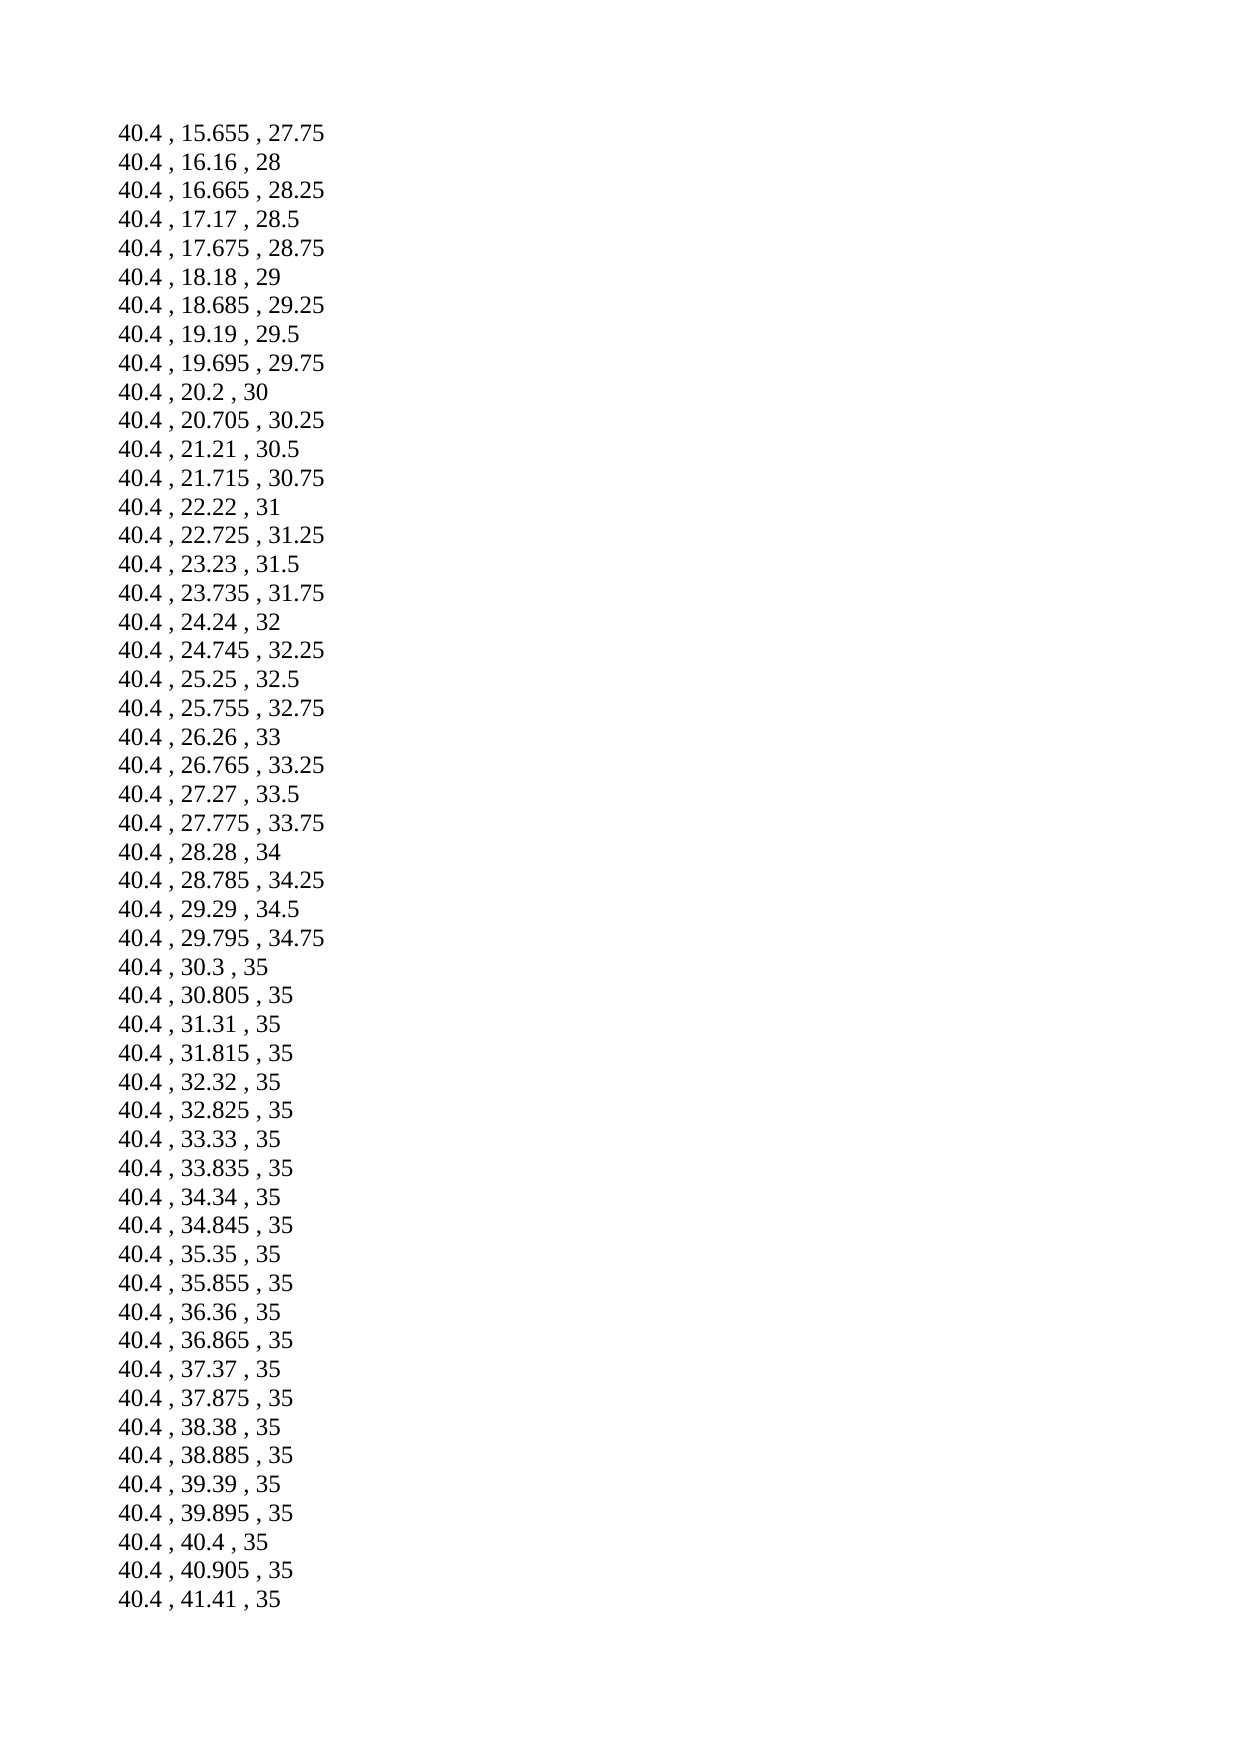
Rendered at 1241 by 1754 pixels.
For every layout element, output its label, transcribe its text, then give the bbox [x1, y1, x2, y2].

text 40.4 , 19.19 , 29.5 [118, 319, 1122, 348]
text 40.4 , 40.905 , 35 [118, 1556, 1122, 1584]
text 40.4 , 36.36 , 35 [118, 1297, 1122, 1326]
text 40.4 , 31.31 , 35 [118, 1009, 1122, 1038]
text 40.4 , 27.775 , 33.75 [118, 808, 1122, 837]
text 40.4 , 30.805 , 35 [118, 981, 1122, 1009]
text 40.4 , 29.795 , 34.75 [118, 923, 1122, 952]
text 40.4 , 26.765 , 33.25 [118, 751, 1122, 779]
text 40.4 , 33.835 , 35 [118, 1153, 1122, 1182]
text 40.4 , 21.21 , 30.5 [118, 434, 1122, 463]
text 40.4 , 34.34 , 35 [118, 1182, 1122, 1211]
text 40.4 , 17.675 , 28.75 [118, 233, 1122, 262]
text 40.4 , 25.755 , 32.75 [118, 693, 1122, 722]
text 40.4 , 30.3 , 35 [118, 952, 1122, 981]
text 40.4 , 27.27 , 33.5 [118, 779, 1122, 808]
text 40.4 , 32.825 , 35 [118, 1096, 1122, 1124]
text 40.4 , 22.725 , 31.25 [118, 521, 1122, 549]
text 40.4 , 38.38 , 35 [118, 1412, 1122, 1441]
text 40.4 , 20.705 , 30.25 [118, 406, 1122, 434]
text 40.4 , 38.885 , 35 [118, 1441, 1122, 1469]
text 40.4 , 18.685 , 29.25 [118, 291, 1122, 319]
text 40.4 , 23.23 , 31.5 [118, 549, 1122, 578]
text 40.4 , 40.4 , 35 [118, 1527, 1122, 1556]
text 40.4 , 24.745 , 32.25 [118, 636, 1122, 664]
text 40.4 , 41.41 , 35 [118, 1584, 1122, 1613]
text 40.4 , 25.25 , 32.5 [118, 664, 1122, 693]
text 40.4 , 20.2 , 30 [118, 377, 1122, 406]
text 40.4 , 31.815 , 35 [118, 1038, 1122, 1067]
text 40.4 , 28.28 , 34 [118, 837, 1122, 866]
text 40.4 , 21.715 , 30.75 [118, 463, 1122, 492]
text 40.4 , 36.865 , 35 [118, 1326, 1122, 1354]
text 40.4 , 17.17 , 28.5 [118, 204, 1122, 233]
text 40.4 , 16.16 , 28 [118, 147, 1122, 176]
text 40.4 , 37.37 , 35 [118, 1354, 1122, 1383]
text 40.4 , 23.735 , 31.75 [118, 578, 1122, 607]
text 40.4 , 22.22 , 31 [118, 492, 1122, 521]
text 40.4 , 33.33 , 35 [118, 1124, 1122, 1153]
text 40.4 , 35.35 , 35 [118, 1239, 1122, 1268]
text 40.4 , 35.855 , 35 [118, 1268, 1122, 1297]
text 40.4 , 34.845 , 35 [118, 1211, 1122, 1239]
text 40.4 , 16.665 , 28.25 [118, 176, 1122, 204]
text 40.4 , 29.29 , 34.5 [118, 894, 1122, 923]
text 40.4 , 37.875 , 35 [118, 1383, 1122, 1412]
text 40.4 , 39.895 , 35 [118, 1498, 1122, 1527]
text 40.4 , 24.24 , 32 [118, 607, 1122, 636]
text 40.4 , 15.655 , 27.75 [118, 118, 1122, 147]
text 40.4 , 19.695 , 29.75 [118, 348, 1122, 377]
text 40.4 , 18.18 , 29 [118, 262, 1122, 291]
text 40.4 , 26.26 , 33 [118, 722, 1122, 751]
text 40.4 , 32.32 , 35 [118, 1067, 1122, 1096]
text 40.4 , 39.39 , 35 [118, 1469, 1122, 1498]
text 40.4 , 28.785 , 34.25 [118, 866, 1122, 894]
